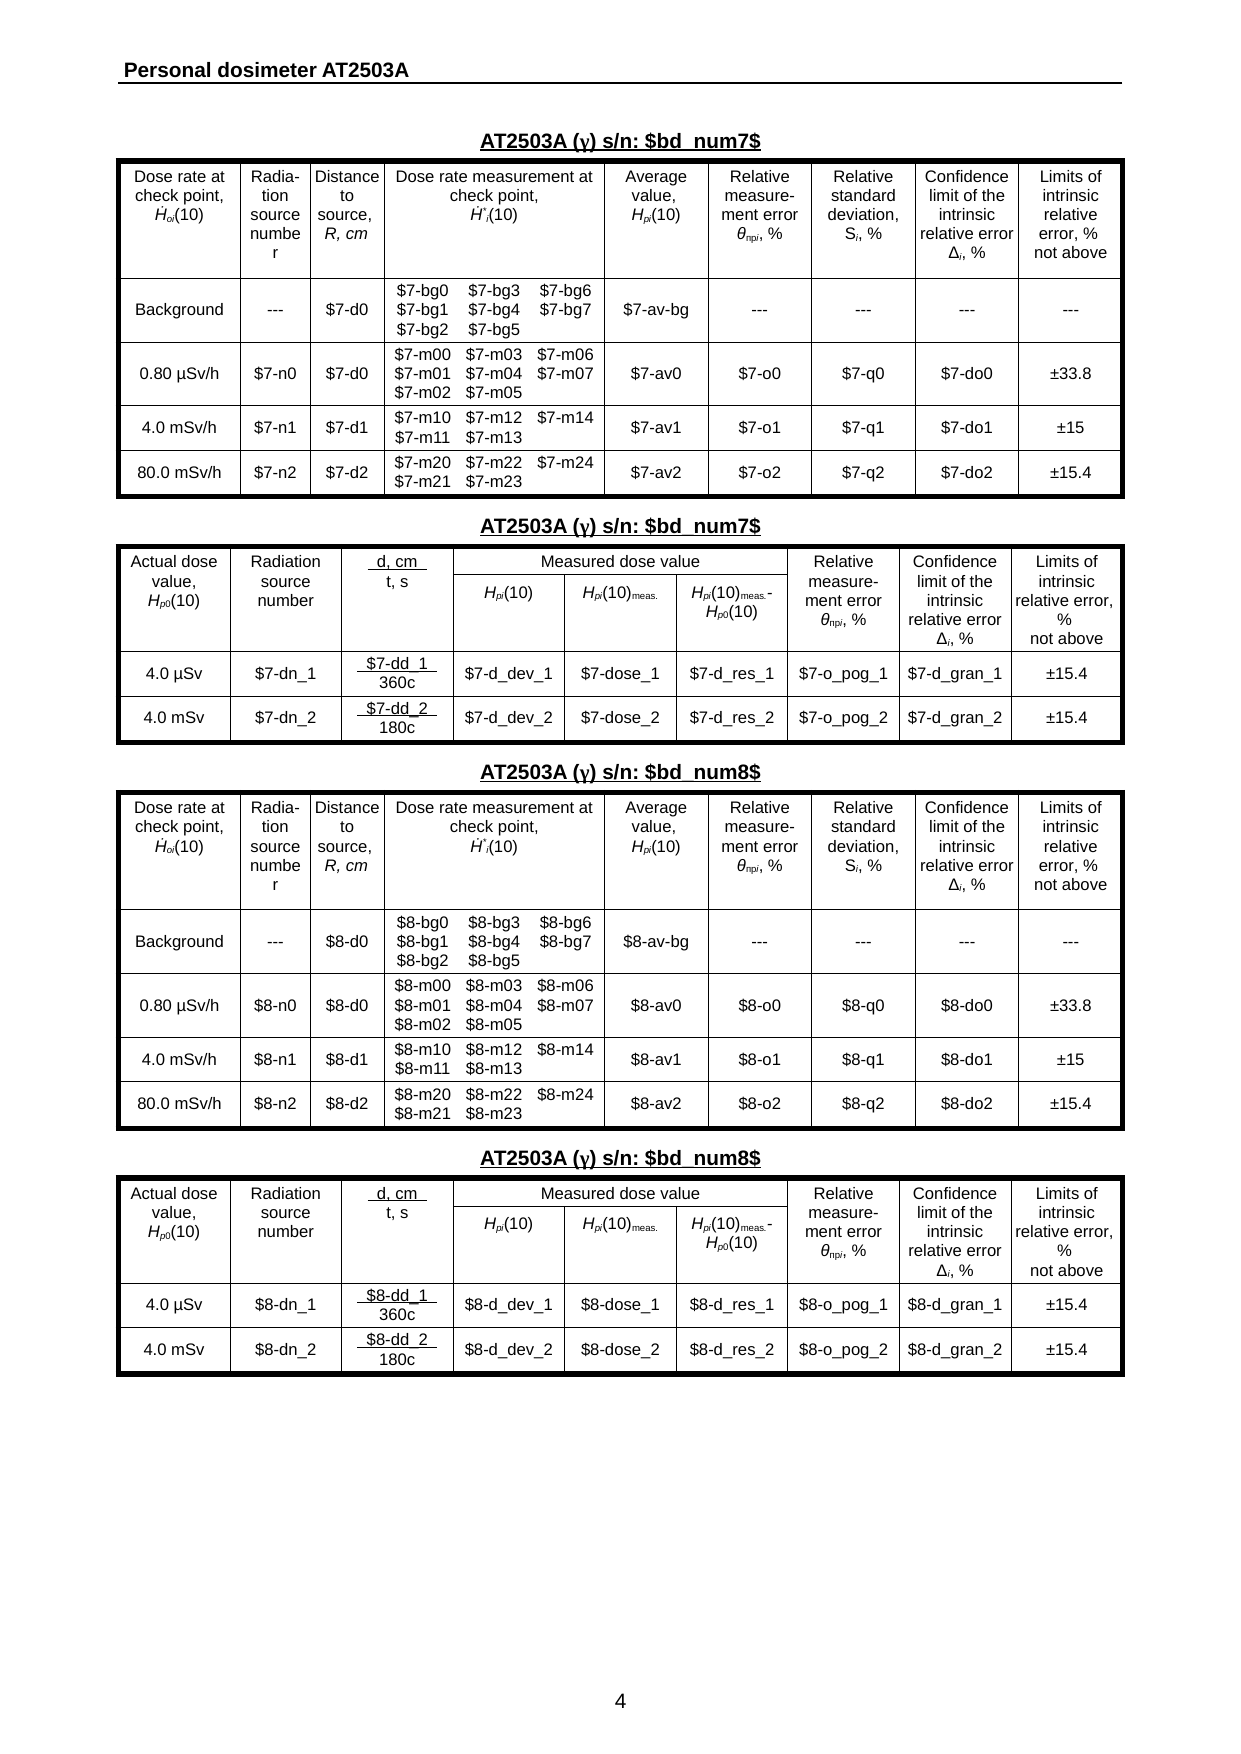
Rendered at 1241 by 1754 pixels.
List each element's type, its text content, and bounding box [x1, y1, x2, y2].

table_cell Relative standard deviation, Si, % [812, 795, 915, 909]
table_cell $8-d_gran_1 [900, 1284, 1011, 1327]
table_cell $8-d1 [311, 1038, 384, 1081]
table_cell $7-bg0 $7-bg1 $7-bg2 $7-bg3 $7-bg4 $7-bg5 $7-bg6 $7-bg7 [385, 279, 604, 342]
table_cell Limits of intrinsic relative error, % not above [1012, 1181, 1120, 1282]
table_cell --- [709, 910, 811, 973]
table_cell Relative measure-ment error θпрi, % [788, 1181, 899, 1282]
table_cell $7-o1 [709, 406, 811, 450]
table_cell Relative measure-ment error θпрi, % [709, 164, 811, 278]
table_cell Dose rate measurement at check point, Ḣ*i(10) [385, 164, 604, 278]
table_cell $7-av2 [605, 451, 708, 494]
table_cell $8-d0 [311, 910, 384, 973]
table_cell $7-dn_1 [231, 652, 341, 696]
table_cell d, cm t, s [342, 549, 453, 651]
table_cell $7-o_pog_1 [788, 652, 899, 696]
table_cell $7-n0 [241, 343, 310, 405]
table_cell ±15.4 [1012, 1284, 1120, 1327]
table_cell Radia-tion source number [241, 164, 310, 278]
table_cell 4.0 mSv/h [121, 406, 240, 450]
table_cell Confidence limit of the intrinsic relative error Δi, % [900, 549, 1011, 651]
table_cell 0.80 µSv/h [121, 343, 240, 405]
table_cell $8-o_pog_1 [788, 1284, 899, 1327]
table_cell $7-d0 [311, 279, 384, 342]
table_cell Hpi(10) [454, 575, 564, 651]
table_cell $7-q2 [812, 451, 915, 494]
table_cell ±15.4 [1012, 1328, 1120, 1371]
table_cell $7-av1 [605, 406, 708, 450]
table_cell ±15.4 [1012, 652, 1120, 696]
table_cell 80.0 mSv/h [121, 451, 240, 494]
table_cell Radiation source number [231, 1181, 341, 1282]
table_cell Dose rate at check point, Ḣoi(10) [121, 795, 240, 909]
table_cell $8-n0 [241, 974, 310, 1037]
table_cell $8-d_res_2 [677, 1328, 787, 1371]
table_cell Actual dose value, Hp0(10) [121, 1181, 230, 1282]
table_cell $7-q1 [812, 406, 915, 450]
table_cell --- [916, 910, 1018, 973]
table_cell ±15.4 [1019, 451, 1120, 494]
table_cell $7-dn_2 [231, 697, 341, 740]
table_cell $8-o0 [709, 974, 811, 1037]
table_cell $8-n1 [241, 1038, 310, 1081]
table_cell $8-do2 [916, 1082, 1018, 1126]
table_cell $7-d_dev_2 [454, 697, 564, 740]
table_cell $7-av0 [605, 343, 708, 405]
table_cell $8-av-bg [605, 910, 708, 973]
table_cell ±33.8 [1019, 343, 1120, 405]
table_cell $8-d_dev_2 [454, 1328, 564, 1371]
table_cell $8-av0 [605, 974, 708, 1037]
table_cell $7-do0 [916, 343, 1018, 405]
table_cell $7-n2 [241, 451, 310, 494]
table_cell $7-dd_1 360c [342, 652, 453, 696]
table_cell Background [121, 279, 240, 342]
table_cell $7-d_gran_2 [900, 697, 1011, 740]
table_cell Limits of intrinsic relative error, % not above [1012, 549, 1120, 651]
table_cell $7-m20 $7-m21 $7-m22 $7-m23 $7-m24 [385, 451, 604, 494]
table_cell Confidence limit of the intrinsic relative error Δi, % [916, 795, 1018, 909]
table_cell $8-o1 [709, 1038, 811, 1081]
table_cell 4.0 µSv [121, 652, 230, 696]
table_cell $8-av2 [605, 1082, 708, 1126]
table_cell $8-d0 [311, 974, 384, 1037]
table_cell $7-do1 [916, 406, 1018, 450]
table_cell 0.80 µSv/h [121, 974, 240, 1037]
table_cell Radiation source number [231, 549, 341, 651]
table_cell $8-do0 [916, 974, 1018, 1037]
table_cell Hpi(10) [454, 1207, 564, 1282]
table_cell $7-av-bg [605, 279, 708, 342]
table_cell $8-m20 $8-m21 $8-m22 $8-m23 $8-m24 [385, 1082, 604, 1126]
table_cell Dose rate at check point, Ḣoi(10) [121, 164, 240, 278]
table_cell $7-n1 [241, 406, 310, 450]
table_cell --- [812, 910, 915, 973]
table_cell $7-m10 $7-m11 $7-m12 $7-m13 $7-m14 [385, 406, 604, 450]
table_cell $8-q0 [812, 974, 915, 1037]
table_cell Confidence limit of the intrinsic relative error Δi, % [900, 1181, 1011, 1282]
table_cell d, cm t, s [342, 1181, 453, 1282]
table_cell $8-do1 [916, 1038, 1018, 1081]
table_cell Average value, Hpi(10) [605, 795, 708, 909]
table_cell 4.0 mSv [121, 1328, 230, 1371]
table_cell $8-dn_2 [231, 1328, 341, 1371]
table_cell $7-d_res_2 [677, 697, 787, 740]
table_cell --- [709, 279, 811, 342]
table_cell $8-m00 $8-m01 $8-m02 $8-m03 $8-m04 $8-m05 $8-m06 $8-m07 [385, 974, 604, 1037]
table_cell $8-d_dev_1 [454, 1284, 564, 1327]
table_cell Hpi(10)meas. [565, 1207, 676, 1282]
table_cell $7-d_res_1 [677, 652, 787, 696]
table_header AT2503A (γ) s/n: $bd_num7$ [118, 499, 1122, 544]
table_cell Limits of intrinsic relative error, % not above [1019, 795, 1120, 909]
table_cell ±33.8 [1019, 974, 1120, 1037]
table_cell Limits of intrinsic relative error, % not above [1019, 164, 1120, 278]
table_cell $7-o0 [709, 343, 811, 405]
table_cell Average value, Hpi(10) [605, 164, 708, 278]
table_cell $7-o_pog_2 [788, 697, 899, 740]
table_cell Dose rate measurement at check point, Ḣ*i(10) [385, 795, 604, 909]
table_cell 4.0 µSv [121, 1284, 230, 1327]
table_cell $8-q1 [812, 1038, 915, 1081]
table_cell Hpi(10)meas.-Hp0(10) [677, 1207, 787, 1282]
table_cell --- [916, 279, 1018, 342]
table_cell Radia-tion source number [241, 795, 310, 909]
table_cell $8-bg0 $8-bg1 $8-bg2 $8-bg3 $8-bg4 $8-bg5 $8-bg6 $8-bg7 [385, 910, 604, 973]
table_cell $7-d1 [311, 406, 384, 450]
table_cell --- [241, 910, 310, 973]
table_cell --- [241, 279, 310, 342]
table_cell $7-d0 [311, 343, 384, 405]
table_cell --- [812, 279, 915, 342]
table_cell $8-d_res_1 [677, 1284, 787, 1327]
table_cell Hpi(10)meas.-Hp0(10) [677, 575, 787, 651]
table_cell Actual dose value, Hp0(10) [121, 549, 230, 651]
table_cell Measured dose value [454, 1181, 787, 1206]
table_cell ±15 [1019, 406, 1120, 450]
table_cell $8-d2 [311, 1082, 384, 1126]
table_cell $7-dd_2 180c [342, 697, 453, 740]
table_cell Measured dose value [454, 549, 787, 574]
table_cell Hpi(10)meas. [565, 575, 676, 651]
table_cell $7-o2 [709, 451, 811, 494]
table_cell $7-q0 [812, 343, 915, 405]
table_cell $7-dose_2 [565, 697, 676, 740]
table_cell Relative measure-ment error θпрi, % [788, 549, 899, 651]
table_cell $8-dose_1 [565, 1284, 676, 1327]
table_cell $8-dn_1 [231, 1284, 341, 1327]
table_cell --- [1019, 279, 1120, 342]
table_cell ±15.4 [1019, 1082, 1120, 1126]
table_cell 4.0 mSv/h [121, 1038, 240, 1081]
table_cell $7-d_dev_1 [454, 652, 564, 696]
table_cell 80.0 mSv/h [121, 1082, 240, 1126]
table_cell $8-q2 [812, 1082, 915, 1126]
table_cell --- [1019, 910, 1120, 973]
table_cell Background [121, 910, 240, 973]
table_cell $8-o_pog_2 [788, 1328, 899, 1371]
table_cell Distance to source, R, сm [311, 164, 384, 278]
table_cell $7-m00 $7-m01 $7-m02 $7-m03 $7-m04 $7-m05 $7-m06 $7-m07 [385, 343, 604, 405]
table_header AT2503A (γ) s/n: $bd_num7$ [118, 114, 1122, 158]
table_cell $7-d2 [311, 451, 384, 494]
table_cell $8-o2 [709, 1082, 811, 1126]
table_cell Relative standard deviation, Si, % [812, 164, 915, 278]
table_cell Distance to source, R, сm [311, 795, 384, 909]
table_cell $7-dose_1 [565, 652, 676, 696]
table_cell ±15 [1019, 1038, 1120, 1081]
table_cell $8-dd_1 360c [342, 1284, 453, 1327]
table_cell Confidence limit of the intrinsic relative error Δi, % [916, 164, 1018, 278]
table_cell $8-dd_2 180c [342, 1328, 453, 1371]
table_cell 4.0 mSv [121, 697, 230, 740]
table_cell $8-dose_2 [565, 1328, 676, 1371]
table_header AT2503A (γ) s/n: $bd_num8$ [118, 1131, 1122, 1175]
table_header AT2503A (γ) s/n: $bd_num8$ [118, 745, 1122, 790]
table_cell $8-d_gran_2 [900, 1328, 1011, 1371]
table_cell $8-av1 [605, 1038, 708, 1081]
table_cell ±15.4 [1012, 697, 1120, 740]
table_cell Relative measure-ment error θпрi, % [709, 795, 811, 909]
table_cell $7-d_gran_1 [900, 652, 1011, 696]
table_cell $7-do2 [916, 451, 1018, 494]
table_cell $8-n2 [241, 1082, 310, 1126]
table_cell $8-m10 $8-m11 $8-m12 $8-m13 $8-m14 [385, 1038, 604, 1081]
